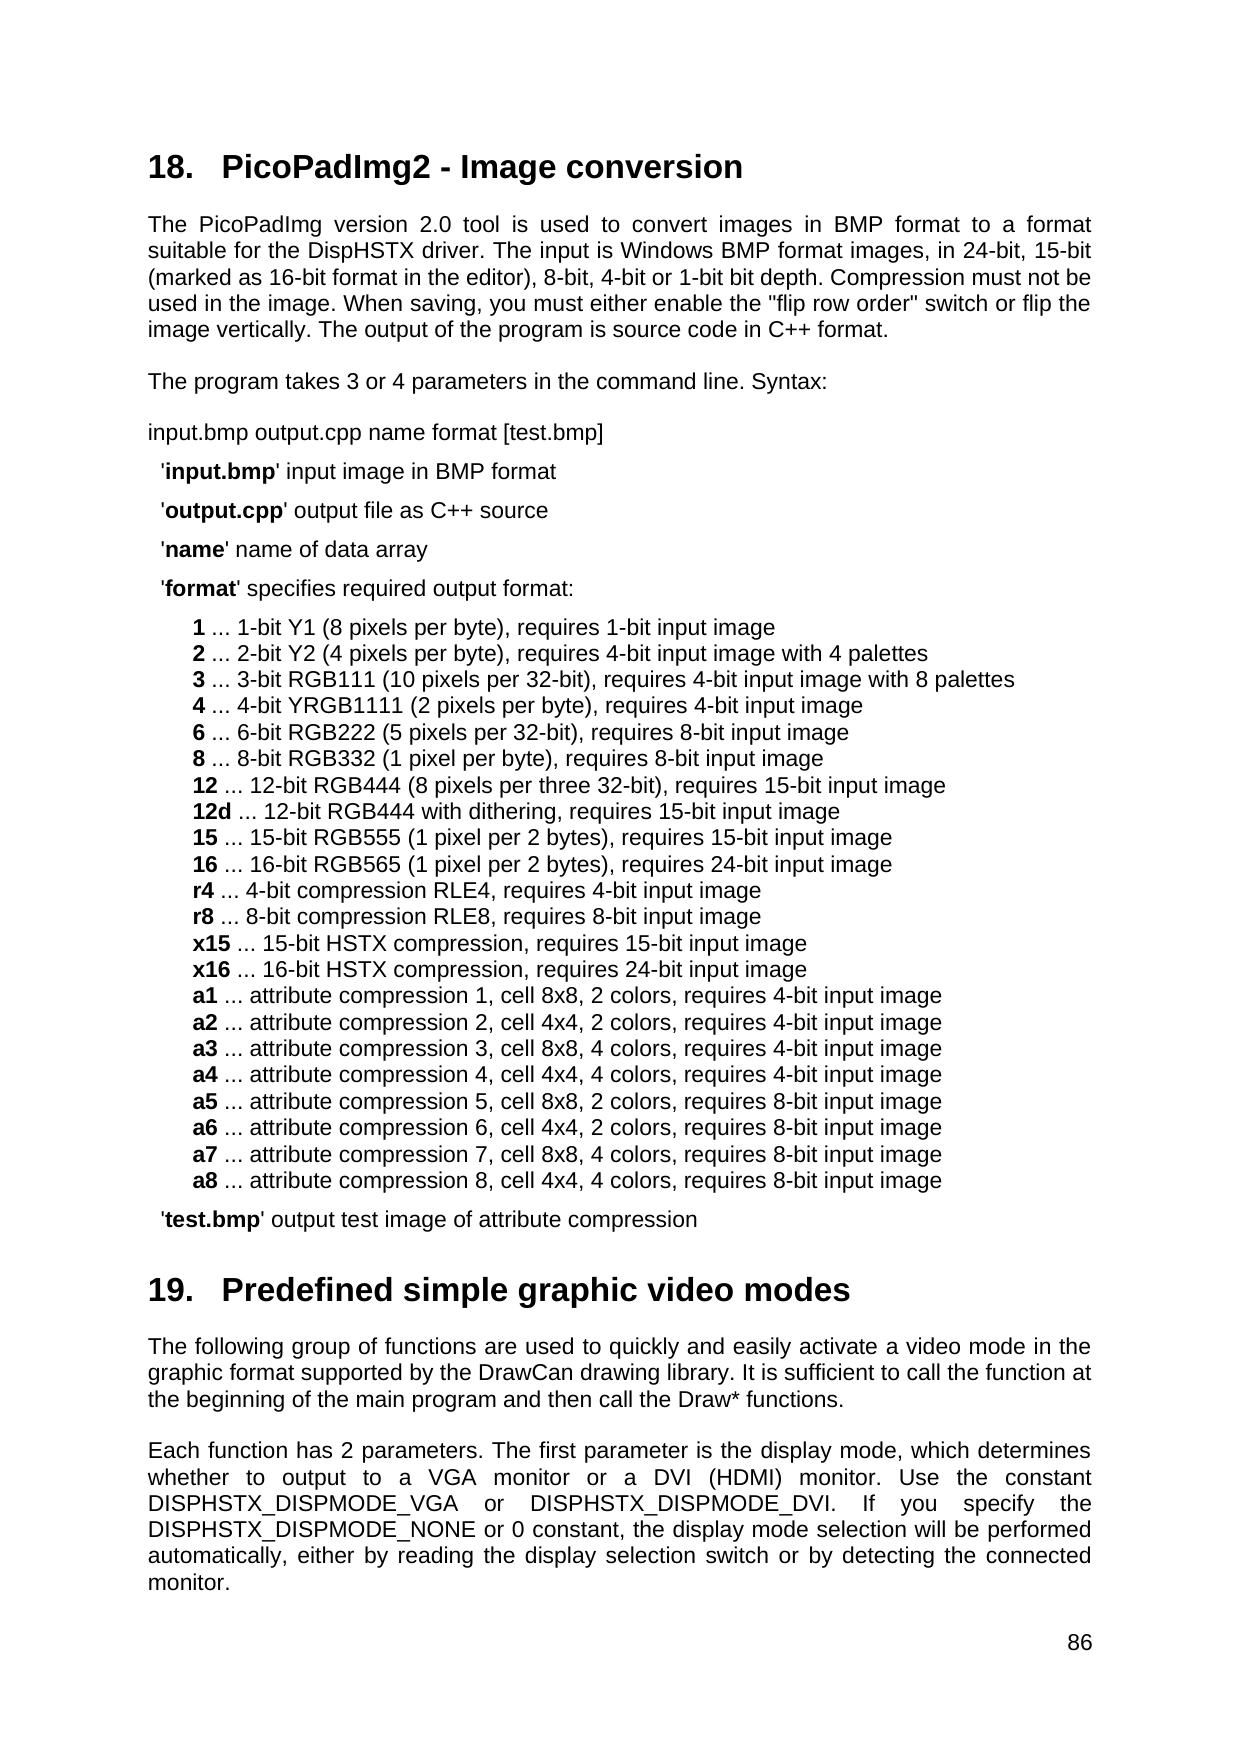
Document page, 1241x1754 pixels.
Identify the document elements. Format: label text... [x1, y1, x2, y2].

text 'name' name of data array [148, 536, 1093, 562]
text 2 ... 2-bit Y2 (4 pixels per byte), requires 4-bit input image with 4 palettes [148, 640, 1093, 666]
text a6 ... attribute compression 6, cell 4x4, 2 colors, requires 8-bit input image [148, 1114, 1093, 1141]
text 8 ... 8-bit RGB332 (1 pixel per byte), requires 8-bit input image [148, 745, 1093, 772]
text a5 ... attribute compression 5, cell 8x8, 2 colors, requires 8-bit input image [148, 1088, 1093, 1114]
text r4 ... 4-bit compression RLE4, requires 4-bit input image [148, 877, 1093, 903]
text r8 ... 8-bit compression RLE8, requires 8-bit input image [148, 903, 1093, 930]
text 4 ... 4-bit YRGB1111 (2 pixels per byte), requires 4-bit input image [148, 692, 1093, 719]
text 'output.cpp' output file as C++ source [148, 497, 1093, 523]
text 1 ... 1-bit Y1 (8 pixels per byte), requires 1-bit input image [148, 613, 1093, 640]
text The program takes 3 or 4 parameters in the command line. Syntax: [148, 368, 1093, 394]
text x16 ... 16-bit HSTX compression, requires 24-bit input image [148, 956, 1093, 982]
text 16 ... 16-bit RGB565 (1 pixel per 2 bytes), requires 24-bit input image [148, 851, 1093, 877]
text a7 ... attribute compression 7, cell 8x8, 4 colors, requires 8-bit input image [148, 1141, 1093, 1167]
text input.bmp output.cpp name format [test.bmp] [148, 419, 1093, 446]
text a2 ... attribute compression 2, cell 4x4, 2 colors, requires 4-bit input image [148, 1009, 1093, 1035]
text 'input.bmp' input image in BMP format [148, 458, 1093, 484]
text x15 ... 15-bit HSTX compression, requires 15-bit input image [148, 930, 1093, 956]
text 'format' specifies required output format: [148, 574, 1093, 601]
text The PicoPadImg version 2.0 tool is used to convert images in BMP format to a format suitable for the DispHSTX driver. The input is Windows BMP format images, in 24-bit, 15-bit (marked as 16-bit format in the editor), 8-bit, 4-bit or 1-bit bit depth. Compression must not be used in the image. When saving, you must either enable the "flip row order" switch or flip the image vertically. The output of the program is source code in C++ format. [148, 211, 1093, 343]
text The following group of functions are used to quickly and easily activate a video mode in the graphic format supported by the DrawCan drawing library. It is sufficient to call the function at the beginning of the main program and then call the Draw* functions. [148, 1333, 1093, 1412]
text Each function has 2 parameters. The first parameter is the display mode, which determines whether to output to a VGA monitor or a DVI (HDMI) monitor. Use the constant DISPHSTX_DISPMODE_VGA or DISPHSTX_DISPMODE_DVI. If you specify the DISPHSTX_DISPMODE_NONE or 0 constant, the display mode selection will be performed automatically, either by reading the display selection switch or by detecting the connected monitor. [148, 1437, 1093, 1595]
text a1 ... attribute compression 1, cell 8x8, 2 colors, requires 4-bit input image [148, 982, 1093, 1009]
text 15 ... 15-bit RGB555 (1 pixel per 2 bytes), requires 15-bit input image [148, 824, 1093, 851]
text 6 ... 6-bit RGB222 (5 pixels per 32-bit), requires 8-bit input image [148, 719, 1093, 745]
text 12 ... 12-bit RGB444 (8 pixels per three 32-bit), requires 15-bit input image [148, 772, 1093, 798]
subtitle Predefined simple graphic video modes [148, 1269, 1093, 1308]
text a4 ... attribute compression 4, cell 4x4, 4 colors, requires 4-bit input image [148, 1061, 1093, 1088]
text a8 ... attribute compression 8, cell 4x4, 4 colors, requires 8-bit input image [148, 1167, 1093, 1193]
text 3 ... 3-bit RGB111 (10 pixels per 32-bit), requires 4-bit input image with 8 palettes [148, 666, 1093, 692]
text 'test.bmp' output test image of attribute compression [148, 1206, 1093, 1232]
text 12d ... 12-bit RGB444 with dithering, requires 15-bit input image [148, 798, 1093, 824]
text a3 ... attribute compression 3, cell 8x8, 4 colors, requires 4-bit input image [148, 1035, 1093, 1061]
subtitle PicoPadImg2 - Image conversion [148, 148, 1093, 186]
